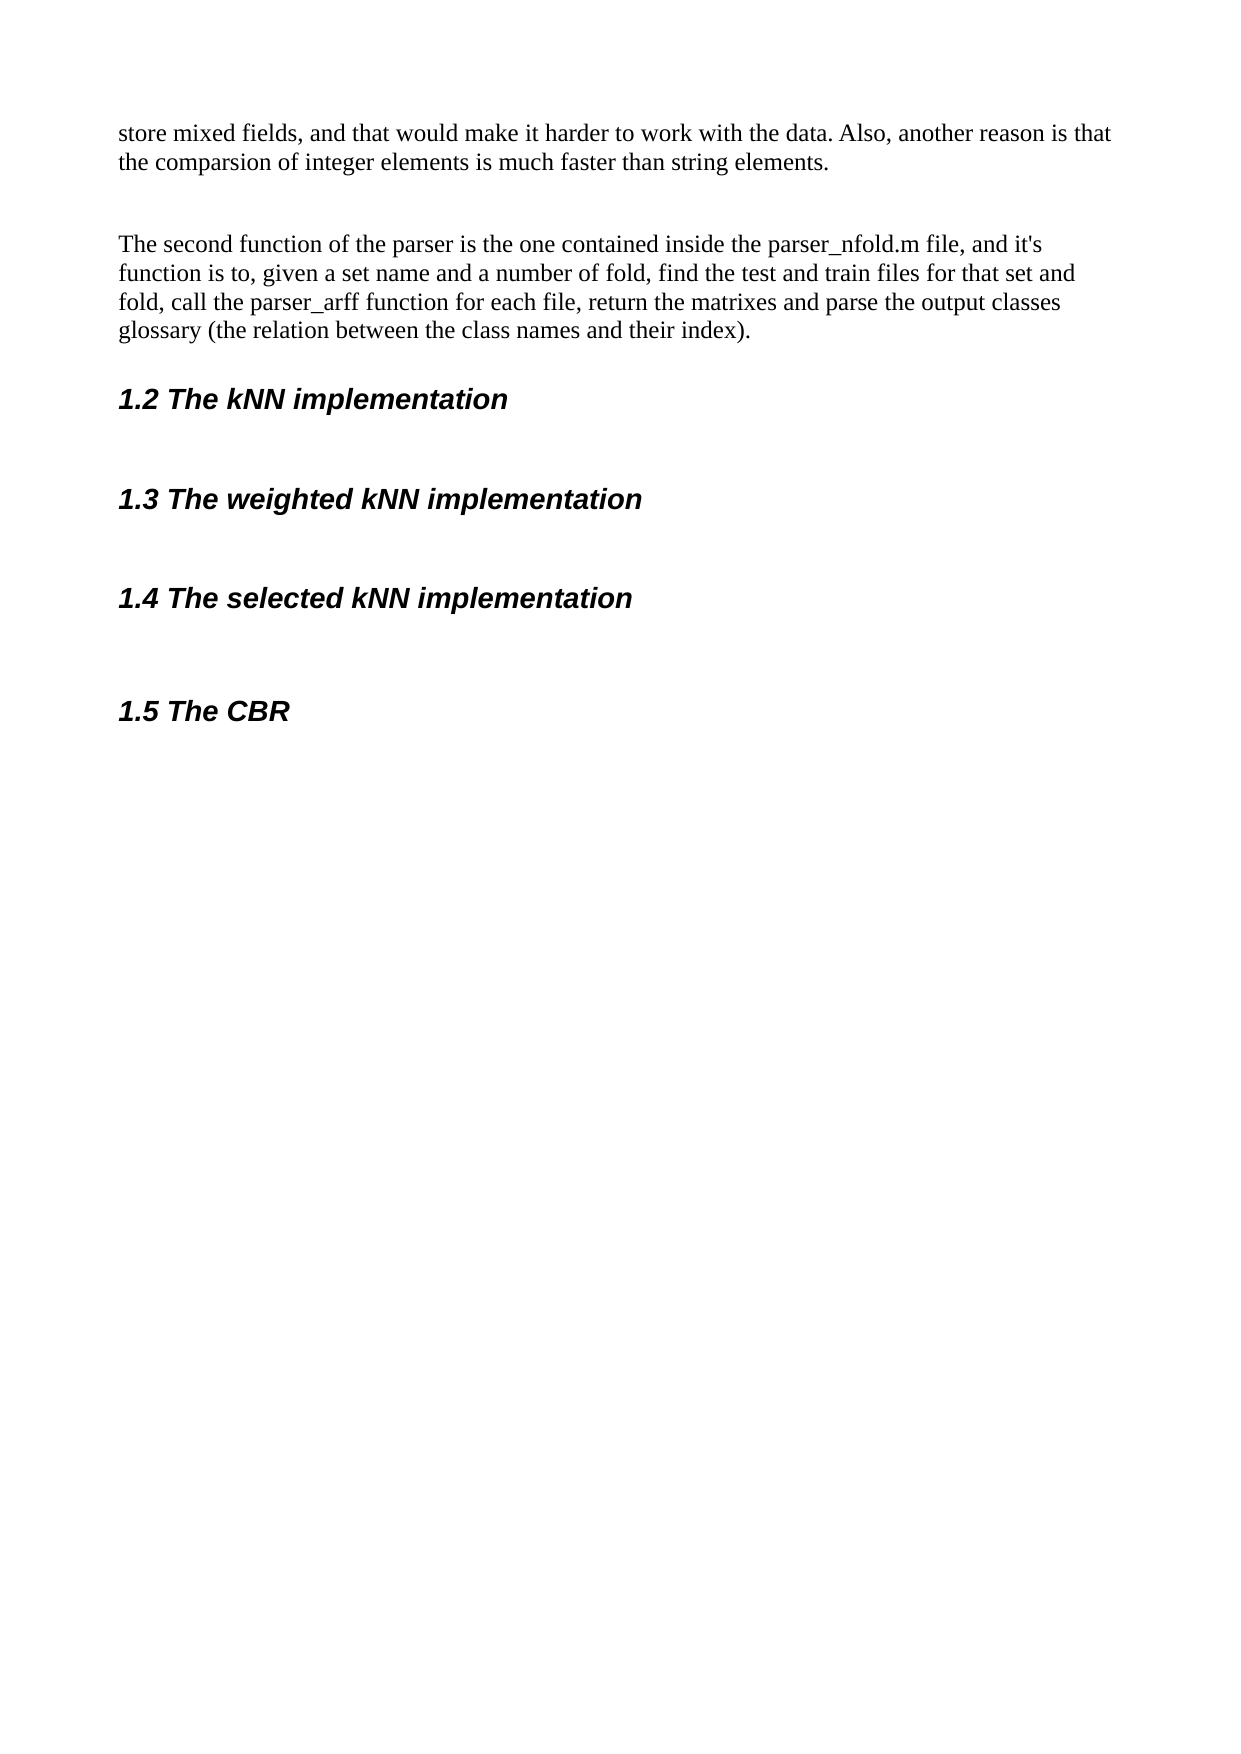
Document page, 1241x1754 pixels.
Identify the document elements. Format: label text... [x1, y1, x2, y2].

subtitle 1.5 The CBR [118, 694, 1122, 727]
subtitle 1.2 The kNN implementation [118, 382, 1122, 415]
text store mixed fields, and that would make it harder to work with the data. Also, another reason is that the comparsion of integer elements is much faster than string elements. [118, 118, 1122, 176]
text The second function of the parser is the one contained inside the parser_nfold.m file, and it's function is to, given a set name and a number of fold, find the test and train files for that set and fold, call the parser_arff function for each file, return the matrixes and parse the output classes glossary (the relation between the class names and their index). [118, 229, 1122, 344]
subtitle 1.4 The selected kNN implementation [118, 581, 1122, 615]
subtitle 1.3 The weighted kNN implementation [118, 482, 1122, 515]
